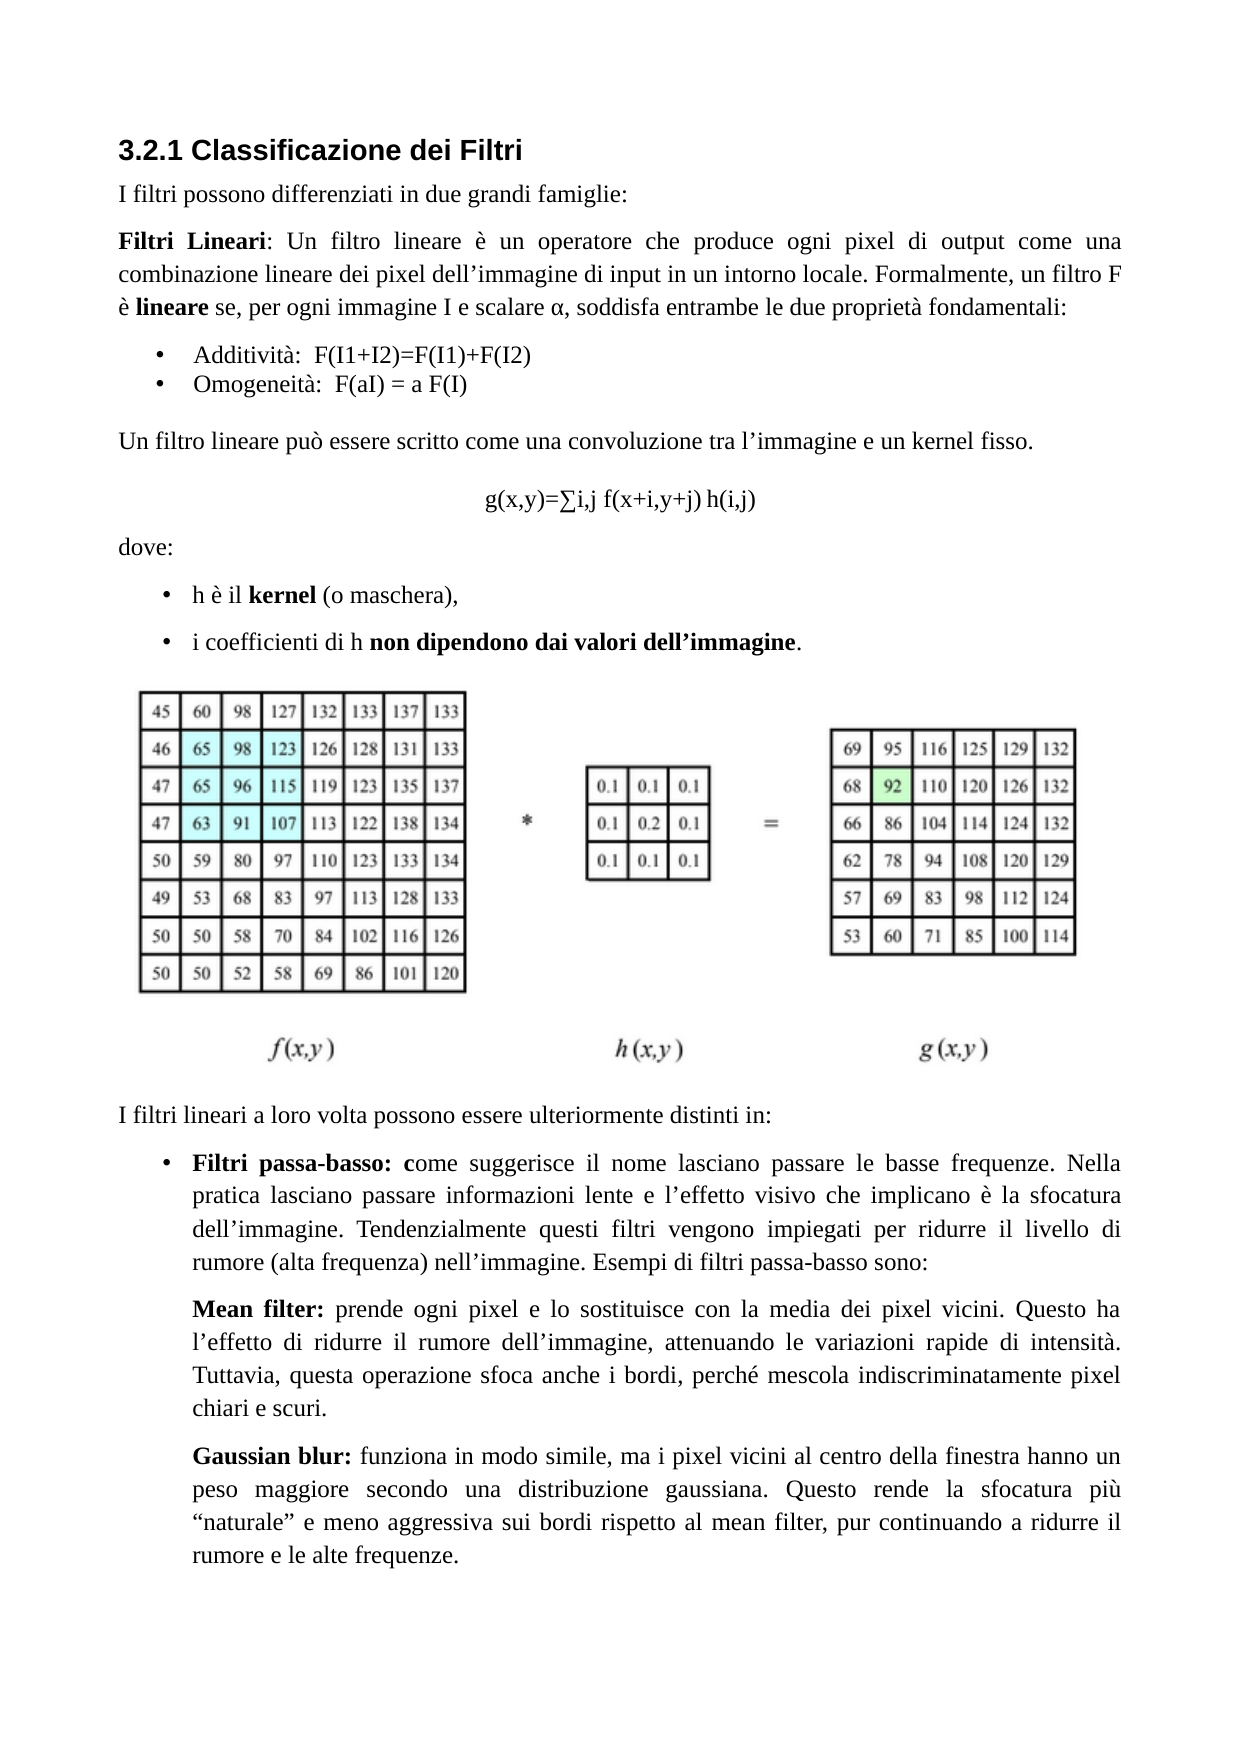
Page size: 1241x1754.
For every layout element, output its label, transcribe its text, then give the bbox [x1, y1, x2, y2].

list Omogeneità: F(aI) = a F(I) [156, 369, 1122, 397]
list Filtri passa-basso: come suggerisce il nome lasciano passare le basse frequenze. Nella pratica lasciano passare informazioni lente e l’effetto visivo che implicano è la sfocatura dell’immagine. Tendenzialmente questi filtri vengono impiegati per ridurre il livello di rumore (alta frequenza) nell’immagine. Esempi di filtri passa-basso sono: [162, 1148, 1122, 1275]
list Gaussian blur: funziona in modo simile, ma i pixel vicini al centro della finestra hanno un peso maggiore secondo una distribuzione gaussiana. Questo rende la sfocatura più “naturale” e meno aggressiva sui bordi rispetto al mean filter, pur continuando a ridurre il rumore e le alte frequenze. [162, 1441, 1122, 1569]
text Un filtro lineare può essere scritto come una convoluzione tra l’immagine e un kernel fisso. [118, 426, 1122, 455]
list Mean filter: prende ogni pixel e lo sostituisce con la media dei pixel vicini. Questo ha l’effetto di ridurre il rumore dell’immagine, attenuando le variazioni rapide di intensità. Tuttavia, questa operazione sfoca anche i bordi, perché mescola indiscriminatamente pixel chiari e scuri. [162, 1294, 1122, 1422]
text I filtri possono differenziati in due grandi famiglie: [118, 179, 1122, 207]
text I filtri lineari a loro volta possono essere ulteriormente distinti in: [118, 1100, 1122, 1129]
text g(x,y)=∑i,j f(x+i,y+j) h(i,j) [118, 484, 1122, 513]
list Additività: F(I1+I2)=F(I1)+F(I2) [156, 340, 1122, 369]
list i coefficienti di h non dipendono dai valori dell’immagine. [162, 627, 1122, 656]
list h è il kernel (o maschera), [162, 580, 1122, 608]
text dove: [118, 532, 1122, 561]
subtitle 3.2.1 Classificazione dei Filtri [118, 133, 1122, 166]
picture [118, 675, 1100, 1082]
text Filtri Lineari: Un filtro lineare è un operatore che produce ogni pixel di output come una combinazione lineare dei pixel dell’immagine di input in un intorno locale. Formalmente, un filtro F è lineare se, per ogni immagine I e scalare α, soddisfa entrambe le due proprietà fondamentali: [118, 226, 1122, 321]
